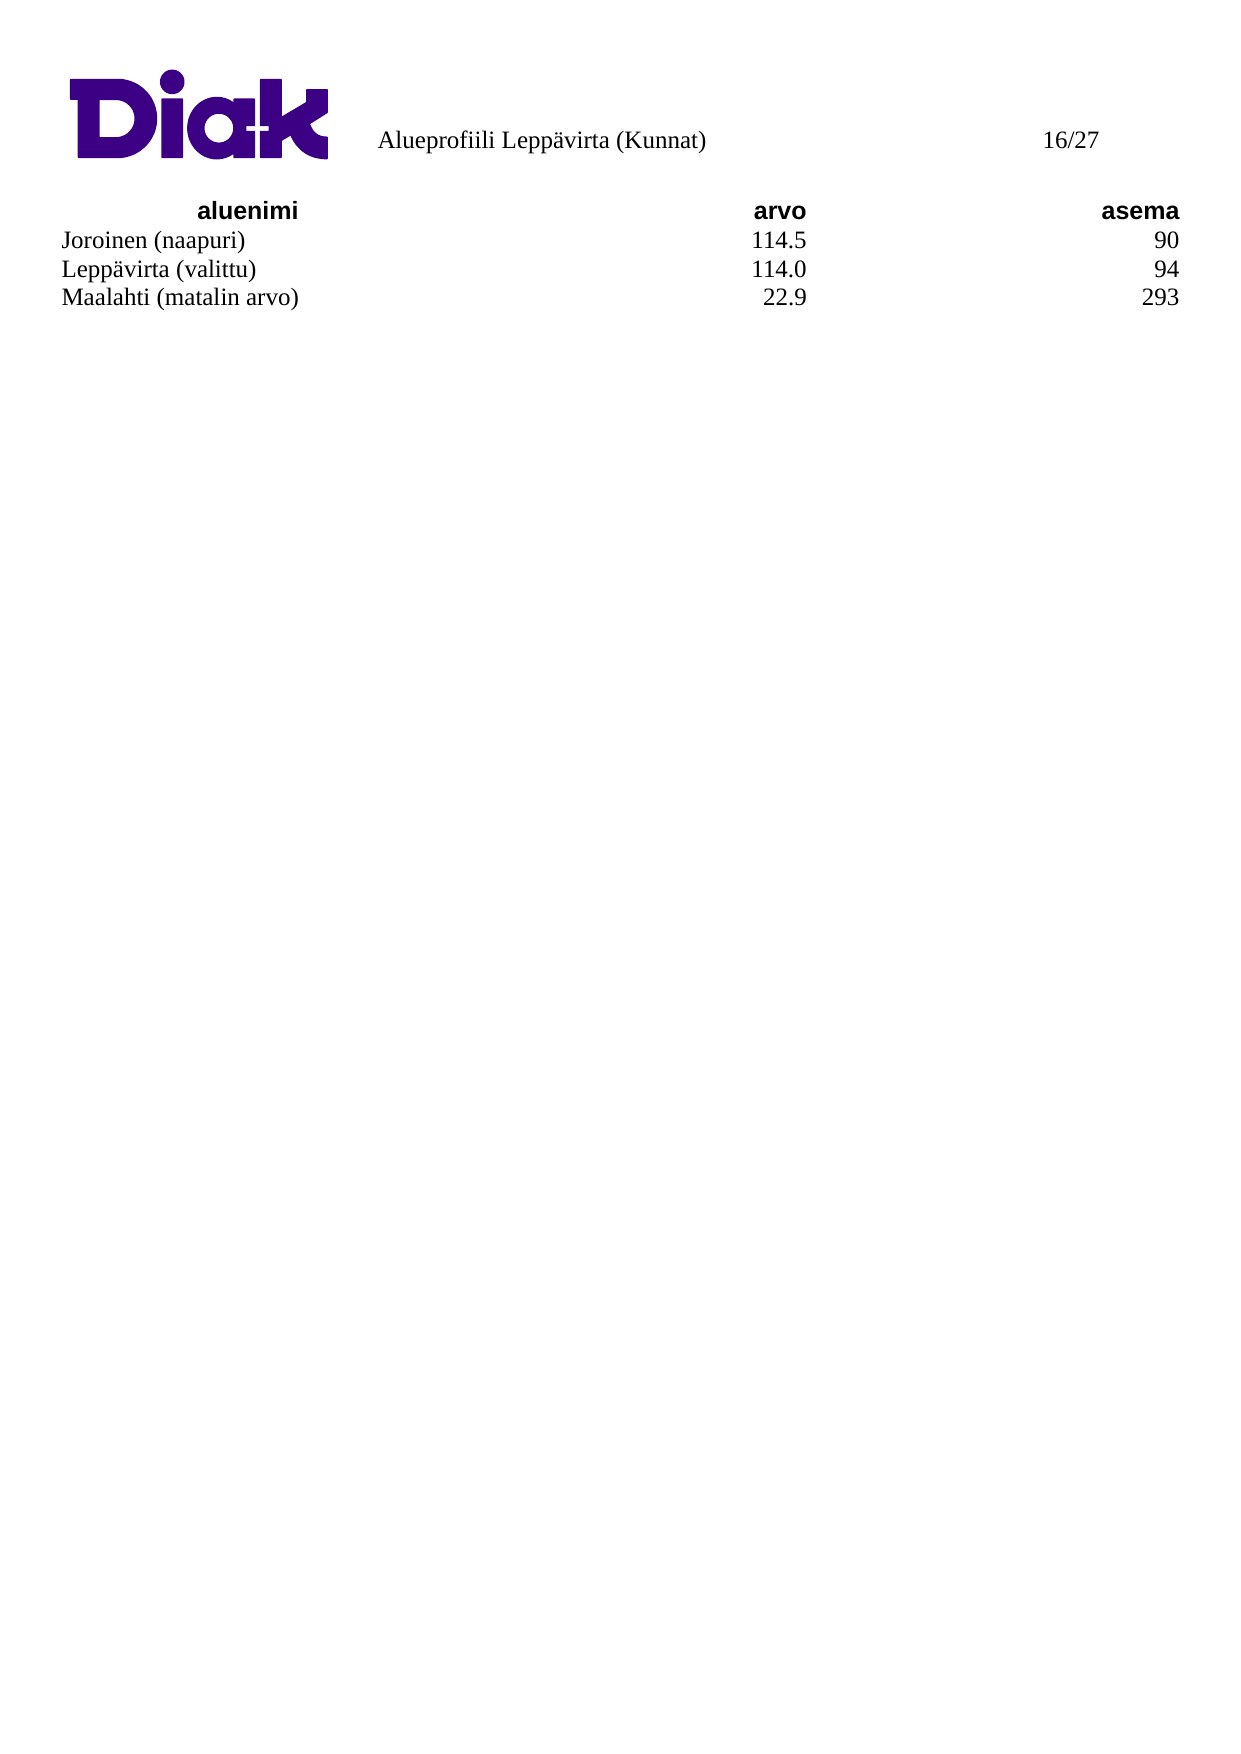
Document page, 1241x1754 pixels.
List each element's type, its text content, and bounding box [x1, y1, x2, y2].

table_header arvo [434, 196, 806, 225]
table_cell 22.9 [434, 283, 806, 311]
table_cell Maalahti (matalin arvo) [61, 283, 434, 311]
table_cell 94 [806, 254, 1179, 282]
table_cell Leppävirta (valittu) [61, 254, 434, 282]
table_cell 293 [806, 283, 1179, 311]
table_cell Joroinen (naapuri) [61, 225, 434, 254]
table_header asema [806, 196, 1179, 225]
table_cell 90 [806, 225, 1179, 254]
table_header aluenimi [61, 196, 434, 225]
table_cell 114.0 [434, 254, 806, 282]
table_cell 114.5 [434, 225, 806, 254]
